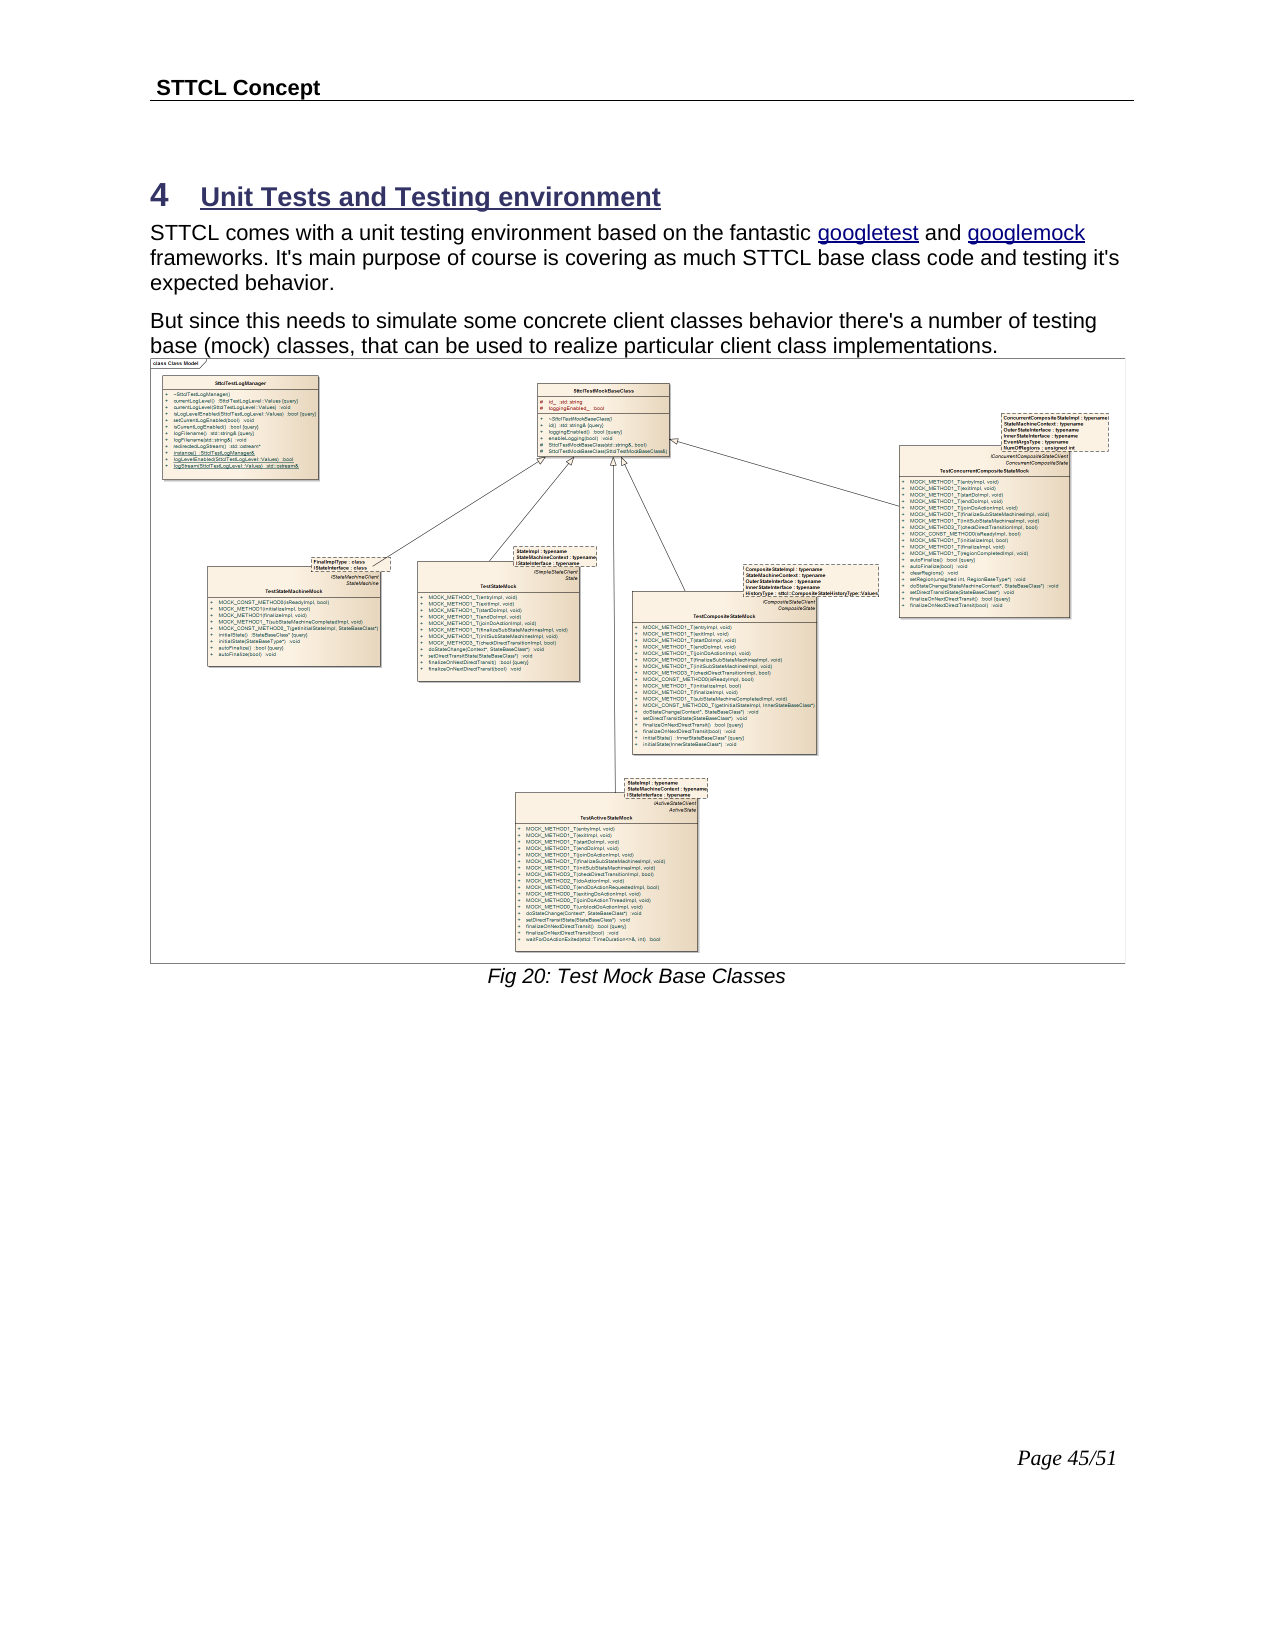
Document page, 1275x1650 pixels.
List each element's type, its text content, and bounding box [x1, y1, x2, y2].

text Fig 20: Test Mock Base Classes [150, 964, 1125, 987]
text STTCL comes with a unit testing environment based on the fantastic googletest and googlemock frameworks. It's main purpose of course is covering as much STTCL base class code and testing it's expected behavior. [150, 220, 1125, 295]
text But since this needs to simulate some concrete client classes behavior there's a number of testing base (mock) classes, that can be used to realize particular client class implementations. [150, 308, 1125, 358]
picture [150, 358, 1125, 964]
subtitle Unit Tests and Testing environment [150, 175, 1125, 213]
